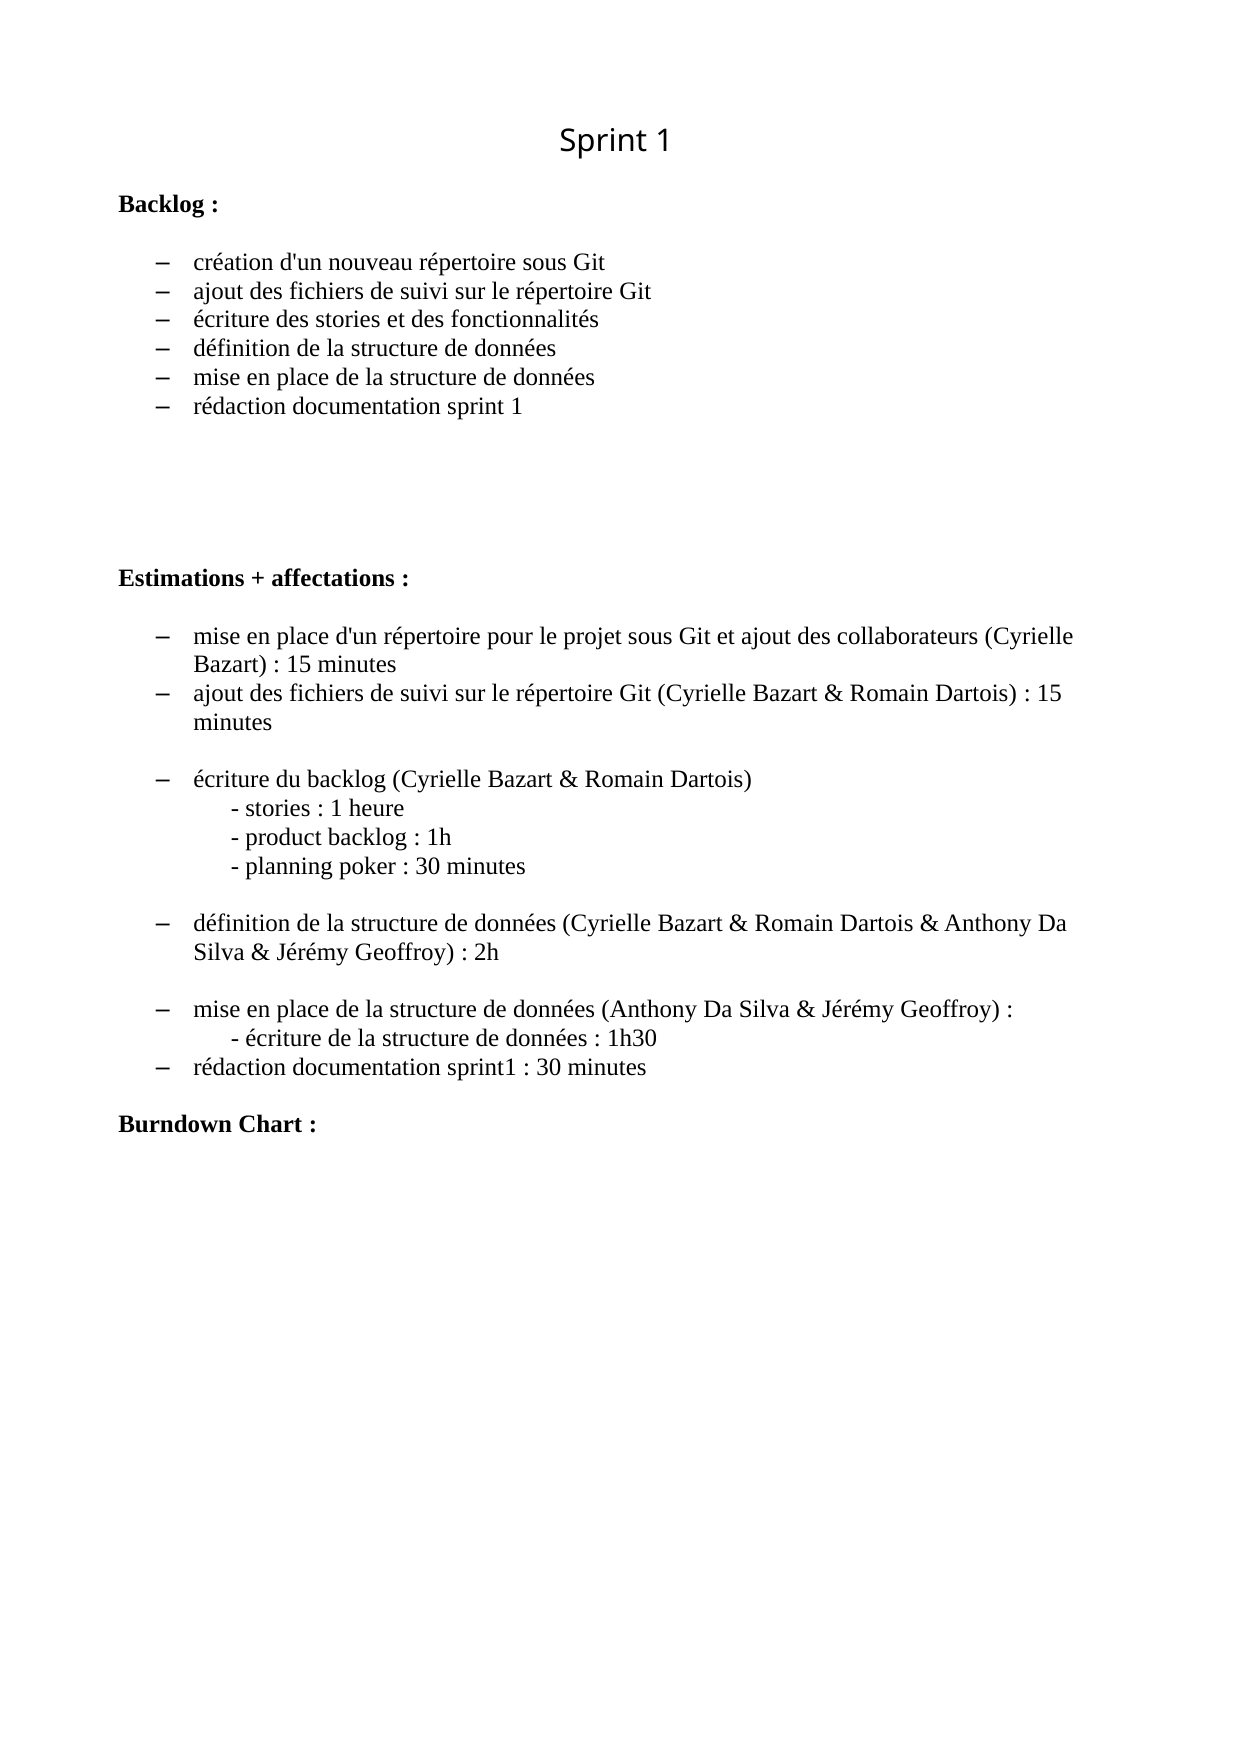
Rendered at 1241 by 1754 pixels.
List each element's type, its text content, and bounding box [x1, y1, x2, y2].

list - stories : 1 heure [193, 793, 1122, 822]
list - planning poker : 30 minutes [193, 851, 1122, 879]
list mise en place de la structure de données (Anthony Da Silva & Jérémy Geoffroy) : [156, 994, 1122, 1023]
list écriture des stories et des fonctionnalités [156, 304, 1122, 333]
text Estimations + affectations : [118, 563, 1122, 592]
text Burndown Chart : [118, 1109, 1122, 1138]
text Backlog : [118, 189, 1122, 218]
list mise en place de la structure de données [156, 362, 1122, 391]
list mise en place d'un répertoire pour le projet sous Git et ajout des collaborateurs (Cyrielle Bazart) : 15 minutes [156, 621, 1122, 678]
list - écriture de la structure de données : 1h30 [193, 1023, 1122, 1052]
list écriture du backlog (Cyrielle Bazart & Romain Dartois) [156, 764, 1122, 793]
list création d'un nouveau répertoire sous Git [156, 247, 1122, 276]
text Sprint 1 [118, 118, 1122, 161]
list ajout des fichiers de suivi sur le répertoire Git [156, 276, 1122, 304]
list rédaction documentation sprint 1 [156, 391, 1122, 419]
list - product backlog : 1h [193, 822, 1122, 851]
list définition de la structure de données [156, 333, 1122, 362]
list définition de la structure de données (Cyrielle Bazart & Romain Dartois & Anthony Da Silva & Jérémy Geoffroy) : 2h [156, 908, 1122, 966]
list ajout des fichiers de suivi sur le répertoire Git (Cyrielle Bazart & Romain Dartois) : 15 minutes [156, 678, 1122, 736]
list rédaction documentation sprint1 : 30 minutes [156, 1052, 1122, 1081]
